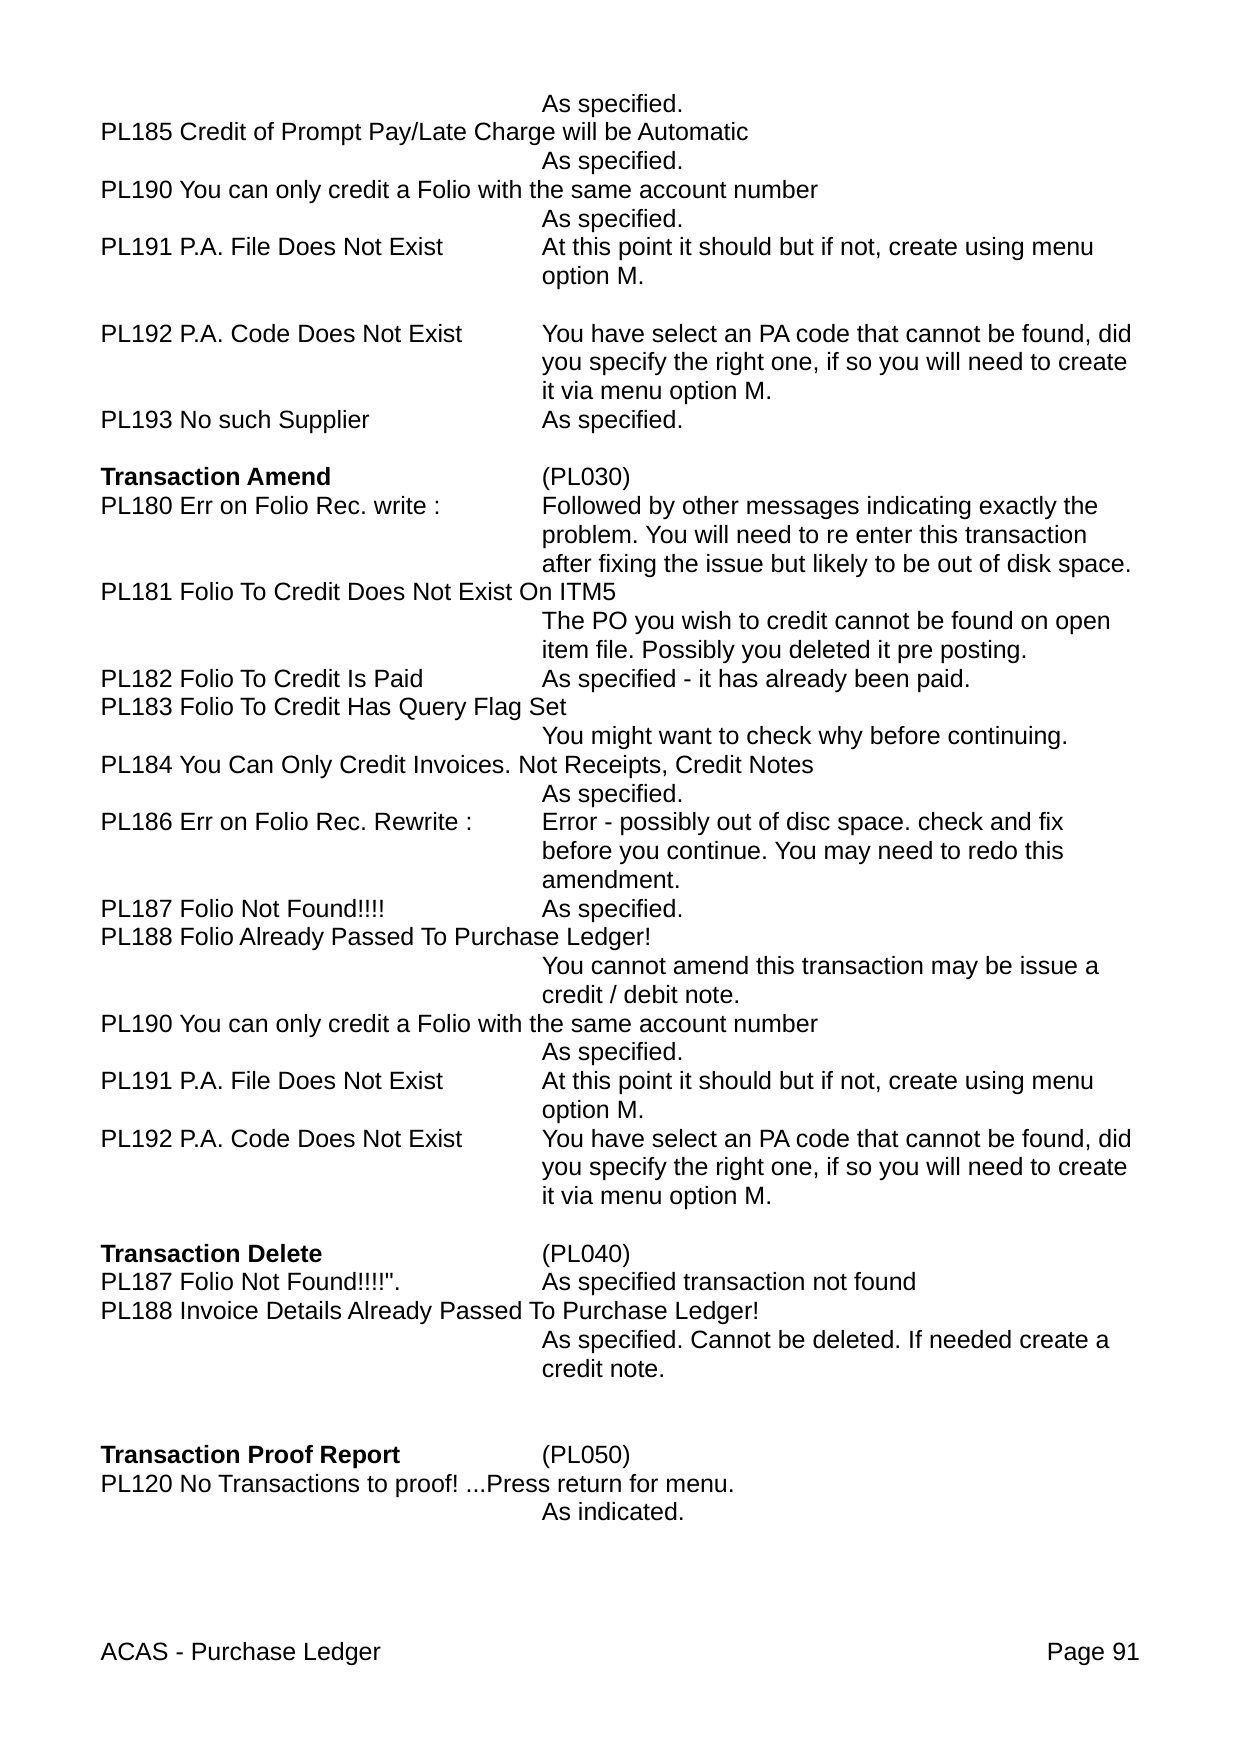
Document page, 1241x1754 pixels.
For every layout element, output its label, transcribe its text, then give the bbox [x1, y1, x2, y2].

text item file. Possibly you deleted it pre posting. [100, 635, 1140, 663]
text PL186 Err on Folio Rec. Rewrite : Error - possibly out of disc space. check and fix [100, 807, 1140, 836]
text credit / debit note. [100, 980, 1140, 1008]
text Transaction Amend (PL030) [100, 462, 1140, 491]
text PL190 You can only credit a Folio with the same account number [100, 175, 1140, 203]
text As indicated. [100, 1497, 1140, 1526]
text you specify the right one, if so you will need to create [100, 1152, 1140, 1181]
text option M. [100, 1095, 1140, 1123]
text credit note. [100, 1353, 1140, 1382]
text PL188 Invoice Details Already Passed To Purchase Ledger! [100, 1296, 1140, 1325]
text PL192 P.A. Code Does Not Exist You have select an PA code that cannot be found, did [100, 318, 1140, 347]
text As specified. [100, 1037, 1140, 1066]
text The PO you wish to credit cannot be found on open [100, 606, 1140, 635]
text problem. You will need to re enter this transaction [100, 520, 1140, 548]
text PL183 Folio To Credit Has Query Flag Set [100, 692, 1140, 721]
text PL193 No such Supplier As specified. [100, 405, 1140, 433]
text Transaction Proof Report (PL050) [100, 1440, 1140, 1468]
text PL120 No Transactions to proof! ...Press return for menu. [100, 1468, 1140, 1497]
text PL192 P.A. Code Does Not Exist You have select an PA code that cannot be found, did [100, 1123, 1140, 1152]
text PL188 Folio Already Passed To Purchase Ledger! [100, 922, 1140, 951]
text it via menu option M. [100, 376, 1140, 405]
text after fixing the issue but likely to be out of disk space. [100, 548, 1140, 577]
text it via menu option M. [100, 1181, 1140, 1210]
text PL180 Err on Folio Rec. write : Followed by other messages indicating exactly the [100, 491, 1140, 520]
text Transaction Delete (PL040) [100, 1238, 1140, 1267]
text You might want to check why before continuing. [100, 721, 1140, 750]
text option M. [100, 261, 1140, 290]
text PL191 P.A. File Does Not Exist At this point it should but if not, create using menu [100, 232, 1140, 261]
text As specified. [100, 146, 1140, 175]
text PL187 Folio Not Found!!!!". As specified transaction not found [100, 1267, 1140, 1296]
text You cannot amend this transaction may be issue a [100, 951, 1140, 980]
text PL190 You can only credit a Folio with the same account number [100, 1008, 1140, 1037]
text As specified. [100, 778, 1140, 807]
text PL184 You Can Only Credit Invoices. Not Receipts, Credit Notes [100, 750, 1140, 778]
text PL182 Folio To Credit Is Paid As specified - it has already been paid. [100, 663, 1140, 692]
text PL191 P.A. File Does Not Exist At this point it should but if not, create using menu [100, 1066, 1140, 1095]
text amendment. [100, 865, 1140, 893]
text before you continue. You may need to redo this [100, 836, 1140, 865]
text PL181 Folio To Credit Does Not Exist On ITM5 [100, 577, 1140, 606]
text PL185 Credit of Prompt Pay/Late Charge will be Automatic [100, 117, 1140, 146]
text PL187 Folio Not Found!!!! As specified. [100, 893, 1140, 922]
text As specified. [100, 88, 1140, 117]
text you specify the right one, if so you will need to create [100, 347, 1140, 376]
text As specified. [100, 203, 1140, 232]
text As specified. Cannot be deleted. If needed create a [100, 1325, 1140, 1353]
